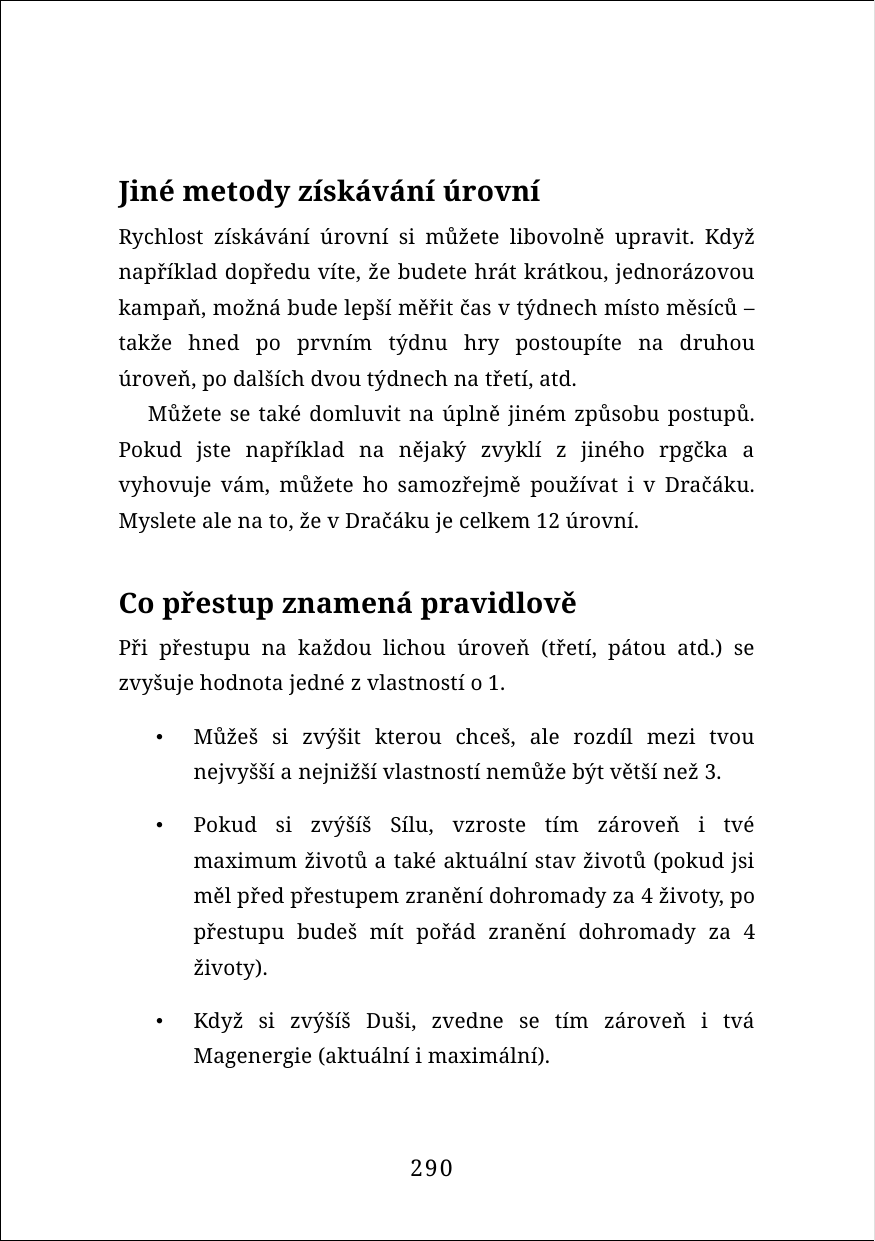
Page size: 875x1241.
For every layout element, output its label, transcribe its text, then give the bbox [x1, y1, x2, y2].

list Když si zvýšíš Duši, zvedne se tím zároveň i tvá Magenergie (aktuální i maximální). [156, 1006, 756, 1070]
list Můžeš si zvýšit kterou chceš, ale rozdíl mezi tvou nejvyšší a nejnižší vlastností nemůže být větší než 3. [156, 722, 756, 786]
subtitle Co přestup znamená pravidlově [118, 583, 756, 621]
text Při přestupu na každou lichou úroveň (třetí, pátou atd.) se zvyšuje hodnota jedné z vlastností o 1. [118, 633, 756, 697]
subtitle Jiné metody získávání úrovní [118, 172, 756, 210]
list Pokud si zvýšíš Sílu, vzroste tím zároveň i tvé maximum životů a také aktuální stav životů (pokud jsi měl před přestupem zranění dohromady za 4 životy, po přestupu budeš mít pořád zranění dohromady za 4 životy). [156, 811, 756, 981]
text Rychlost získávání úrovní si můžete libovolně upravit. Když například dopředu víte, že budete hrát krátkou, jednorázovou kampaň, možná bude lepší měřit čas v týdnech místo měsíců – takže hned po prvním týdnu hry postoupíte na druhou úroveň, po dalších dvou týdnech na třetí, atd. Můžete se také domluvit na úplně jiném způsobu postupů. Pokud jste například na nějaký zvyklí z jiného rpgčka a vyhovuje vám, můžete ho samozřejmě používat i v Dračáku. Myslete ale na to, že v Dračáku je celkem 12 úrovní. [118, 222, 756, 534]
